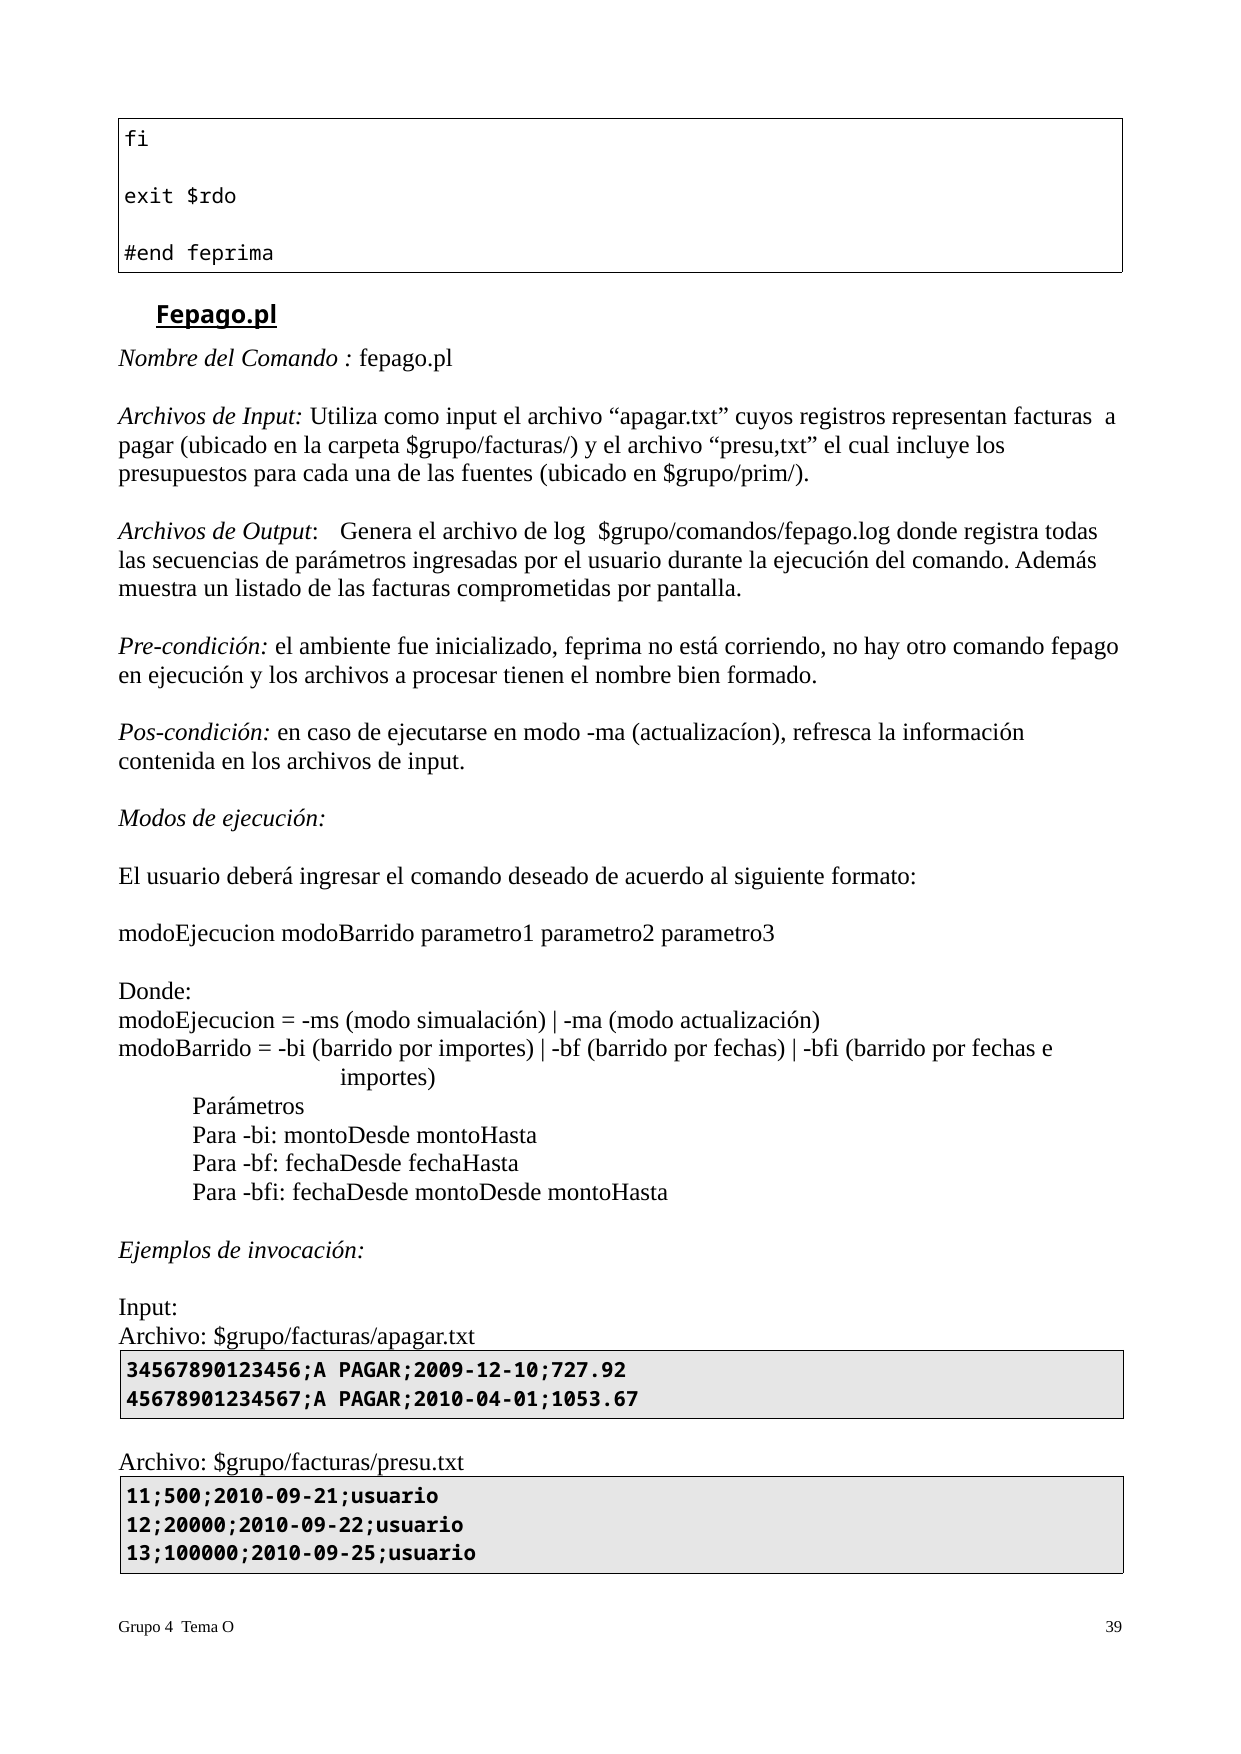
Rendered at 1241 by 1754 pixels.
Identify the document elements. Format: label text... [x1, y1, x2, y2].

text modoEjecucion modoBarrido parametro1 parametro2 parametro3 [118, 918, 1122, 947]
text Archivos de Output: Genera el archivo de log $grupo/comandos/fepago.log donde registra todas las secuencias de parámetros ingresadas por el usuario durante la ejecución del comando. Además muestra un listado de las facturas comprometidas por pantalla. [118, 516, 1122, 602]
text Nombre del Comando : fepago.pl [118, 343, 1122, 372]
text Para -bi: montoDesde montoHasta [118, 1120, 1122, 1148]
text Donde: [118, 976, 1122, 1005]
text Archivo: $grupo/facturas/presu.txt [118, 1447, 1122, 1476]
text Input: [118, 1292, 1122, 1321]
text Archivo: $grupo/facturas/apagar.txt [118, 1321, 1122, 1350]
text El usuario deberá ingresar el comando deseado de acuerdo al siguiente formato: [118, 861, 1122, 890]
table_header fi exit $rdo #end feprima [119, 119, 1122, 272]
text Para -bfi: fechaDesde montoDesde montoHasta [118, 1177, 1122, 1206]
text Pre-condición: el ambiente fue inicializado, feprima no está corriendo, no hay otro comando fepago en ejecución y los archivos a procesar tienen el nombre bien formado. [118, 631, 1122, 688]
text Modos de ejecución: [118, 803, 1122, 832]
table_header 11;500;2010-09-21;usuario 12;20000;2010-09-22;usuario 13;100000;2010-09-25;usuario [121, 1477, 1123, 1573]
text Pos-condición: en caso de ejecutarse en modo -ma (actualizacíon), refresca la información contenida en los archivos de input. [118, 717, 1122, 775]
text Archivos de Input: Utiliza como input el archivo “apagar.txt” cuyos registros representan facturas a pagar (ubicado en la carpeta $grupo/facturas/) y el archivo “presu,txt” el cual incluye los presupuestos para cada una de las fuentes (ubicado en $grupo/prim/). [118, 401, 1122, 487]
text modoEjecucion = -ms (modo simualación) | -ma (modo actualización) [118, 1005, 1122, 1033]
subtitle Fepago.pl [156, 297, 1122, 331]
table_header 34567890123456;A PAGAR;2009-12-10;727.92 45678901234567;A PAGAR;2010-04-01;1053.67 [121, 1351, 1123, 1418]
text Para -bf: fechaDesde fechaHasta [118, 1148, 1122, 1177]
text Ejemplos de invocación: [118, 1235, 1122, 1263]
text modoBarrido = -bi (barrido por importes) | -bf (barrido por fechas) | -bfi (barrido por fechas e importes) [118, 1033, 1122, 1091]
text Parámetros [118, 1091, 1122, 1120]
